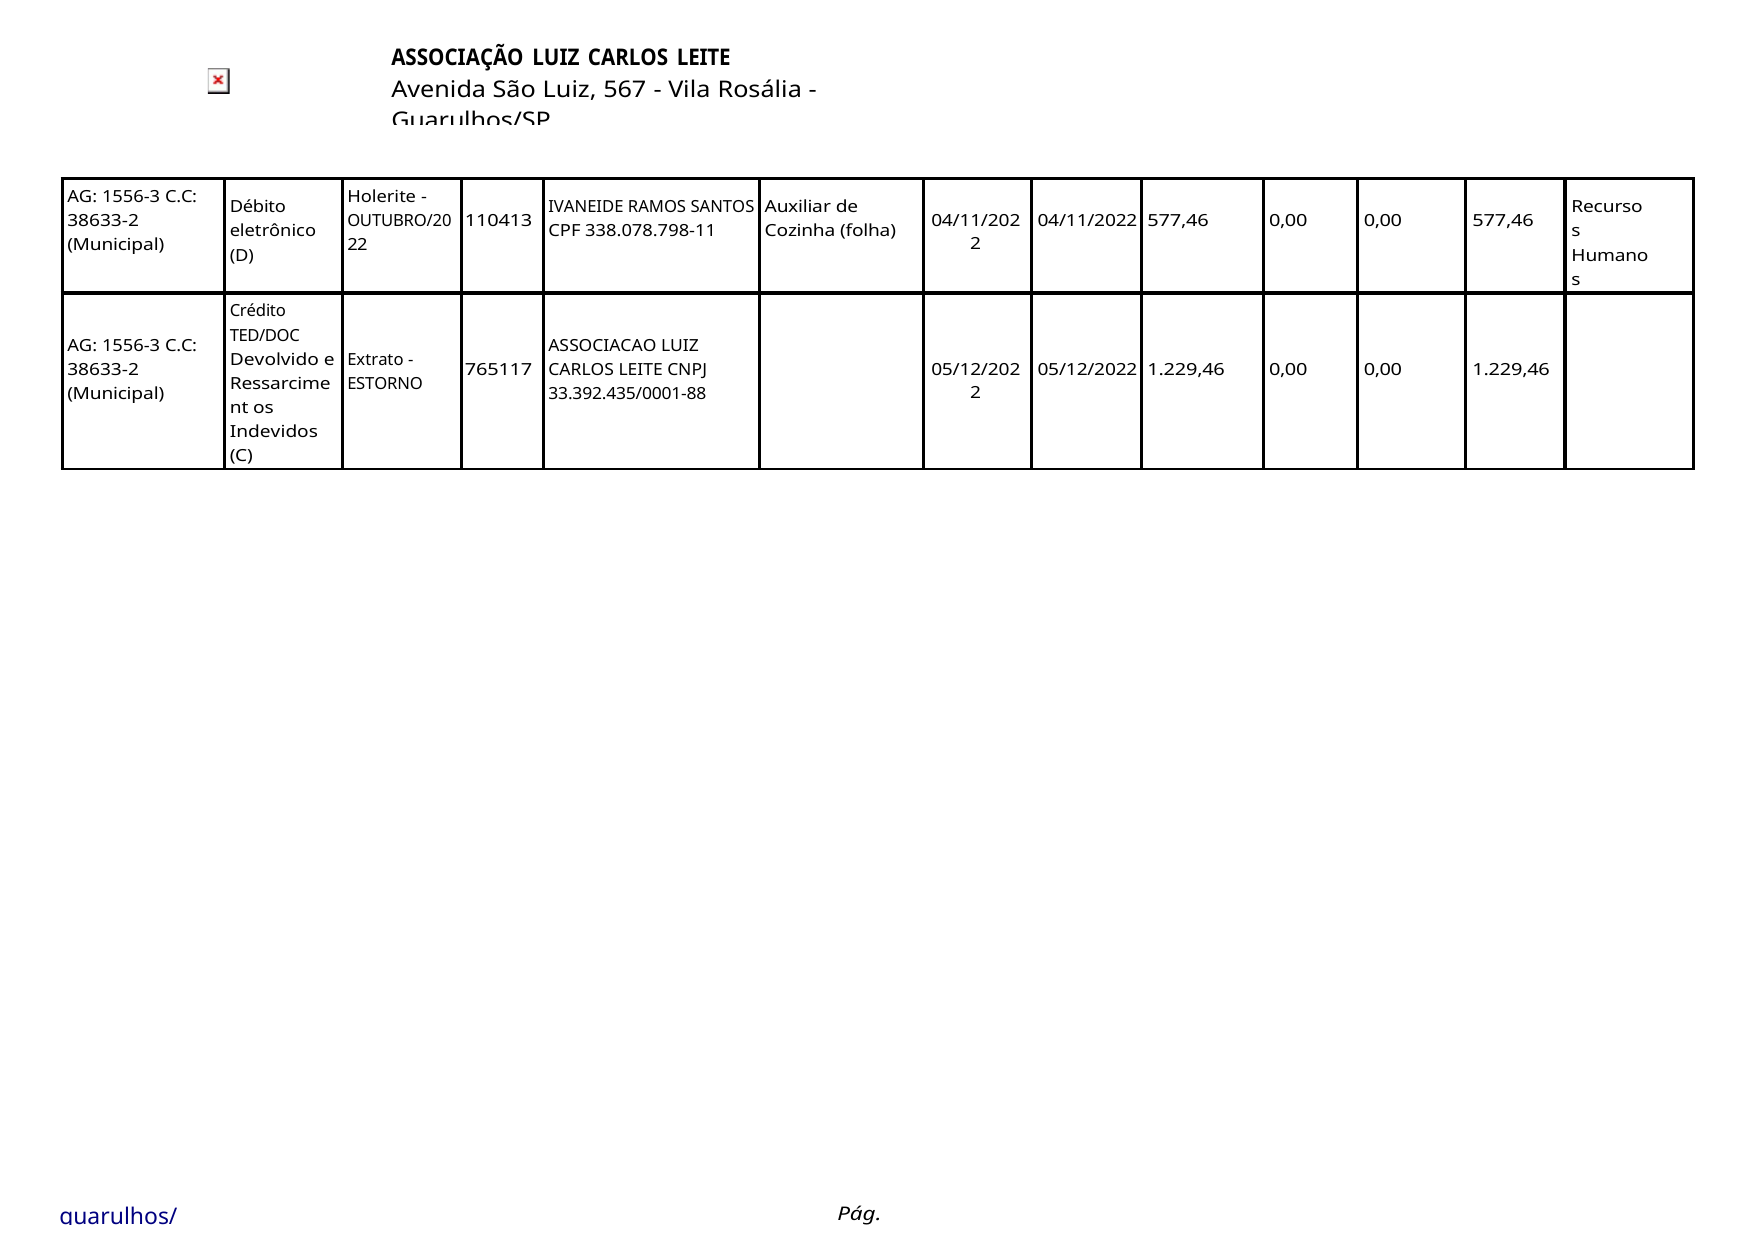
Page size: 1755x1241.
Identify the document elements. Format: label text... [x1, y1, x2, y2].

table_cell 04/11/2022 [925, 180, 1030, 291]
table_cell 0,00 [1359, 180, 1464, 291]
table_cell Auxiliar de Cozinha (folha) [761, 180, 922, 291]
table_cell 0,00 [1265, 180, 1356, 291]
table_cell 110413 [463, 180, 542, 291]
table_cell Recursos Humanos [1567, 180, 1692, 291]
table_cell IVANEIDE RAMOS SANTOS CPF 338.078.798-11 [545, 180, 758, 291]
table_cell 577,46 [1143, 180, 1262, 291]
table_cell 0,00 [1359, 295, 1464, 468]
table_cell AG: 1556-3 C.C: 38633-2 (Municipal) [64, 180, 223, 291]
table_cell 0,00 [1265, 295, 1356, 468]
table_cell 1.229,46 [1143, 295, 1262, 468]
table_cell 05/12/2022 [1033, 295, 1140, 468]
table_cell AG: 1556-3 C.C: 38633-2 (Municipal) [64, 295, 223, 468]
table_cell Crédito TED/DOC Devolvido e Ressarciment os Indevidos (C) [226, 295, 341, 468]
table_cell [1567, 295, 1692, 468]
table_cell 05/12/2022 [925, 295, 1030, 468]
table_cell Holerite - OUTUBRO/20 22 [344, 180, 460, 291]
table_cell 1.229,46 [1467, 295, 1563, 468]
table_cell [761, 295, 922, 468]
table_cell 577,46 [1467, 180, 1563, 291]
table_cell 765117 [463, 295, 542, 468]
table_cell ASSOCIACAO LUIZ CARLOS LEITE CNPJ 33.392.435/0001-88 [545, 295, 758, 468]
table_cell Extrato - ESTORNO [344, 295, 460, 468]
table_cell Débito eletrônico (D) [226, 180, 341, 291]
table_cell 04/11/2022 [1033, 180, 1140, 291]
